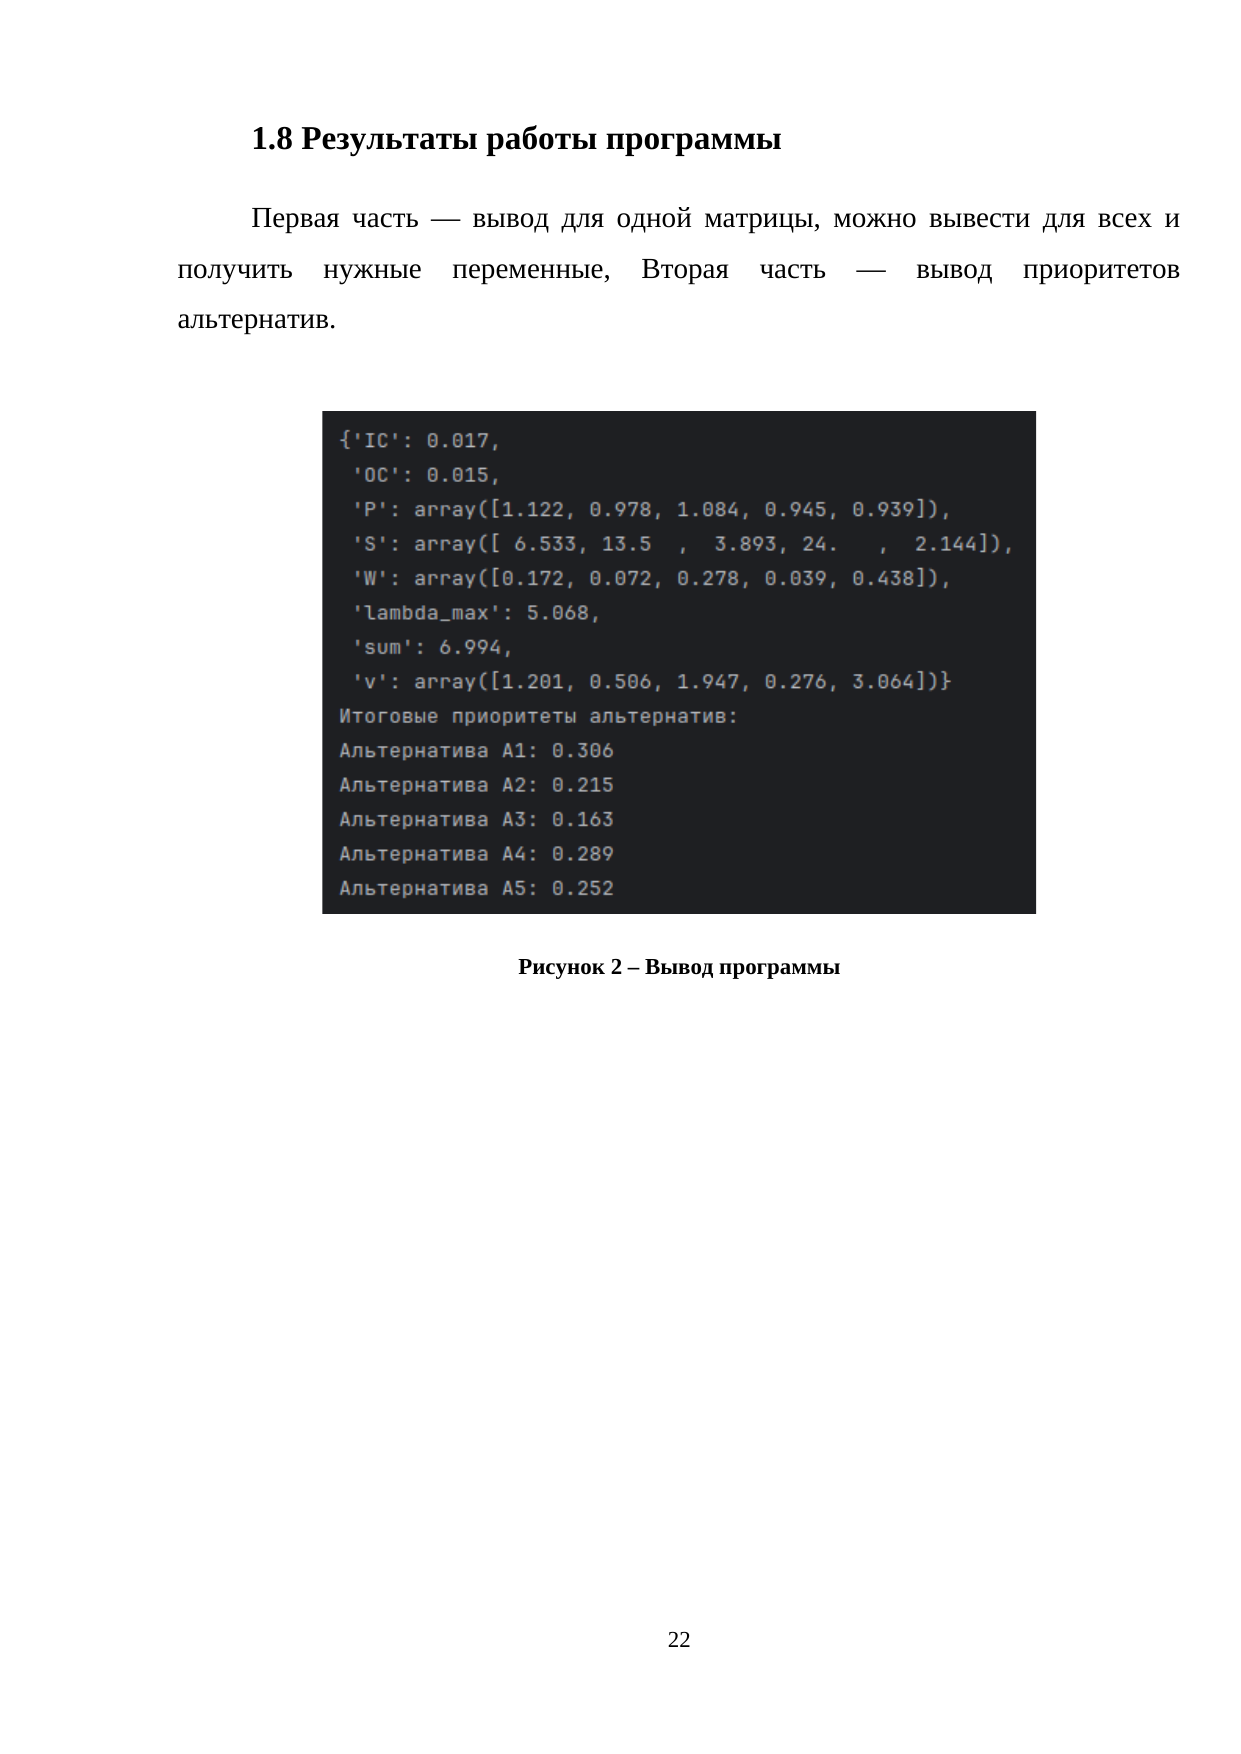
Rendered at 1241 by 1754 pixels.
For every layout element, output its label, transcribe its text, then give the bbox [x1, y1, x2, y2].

text Первая часть — вывод для одной матрицы, можно вывести для всех и получить нужные переменные, Вторая часть — вывод приоритетов альтернатив. [177, 201, 1181, 335]
subtitle 1.8 Результаты работы программы [177, 118, 1181, 156]
picture [322, 411, 1037, 914]
text Рисунок 2 – Вывод программы [177, 914, 1181, 979]
